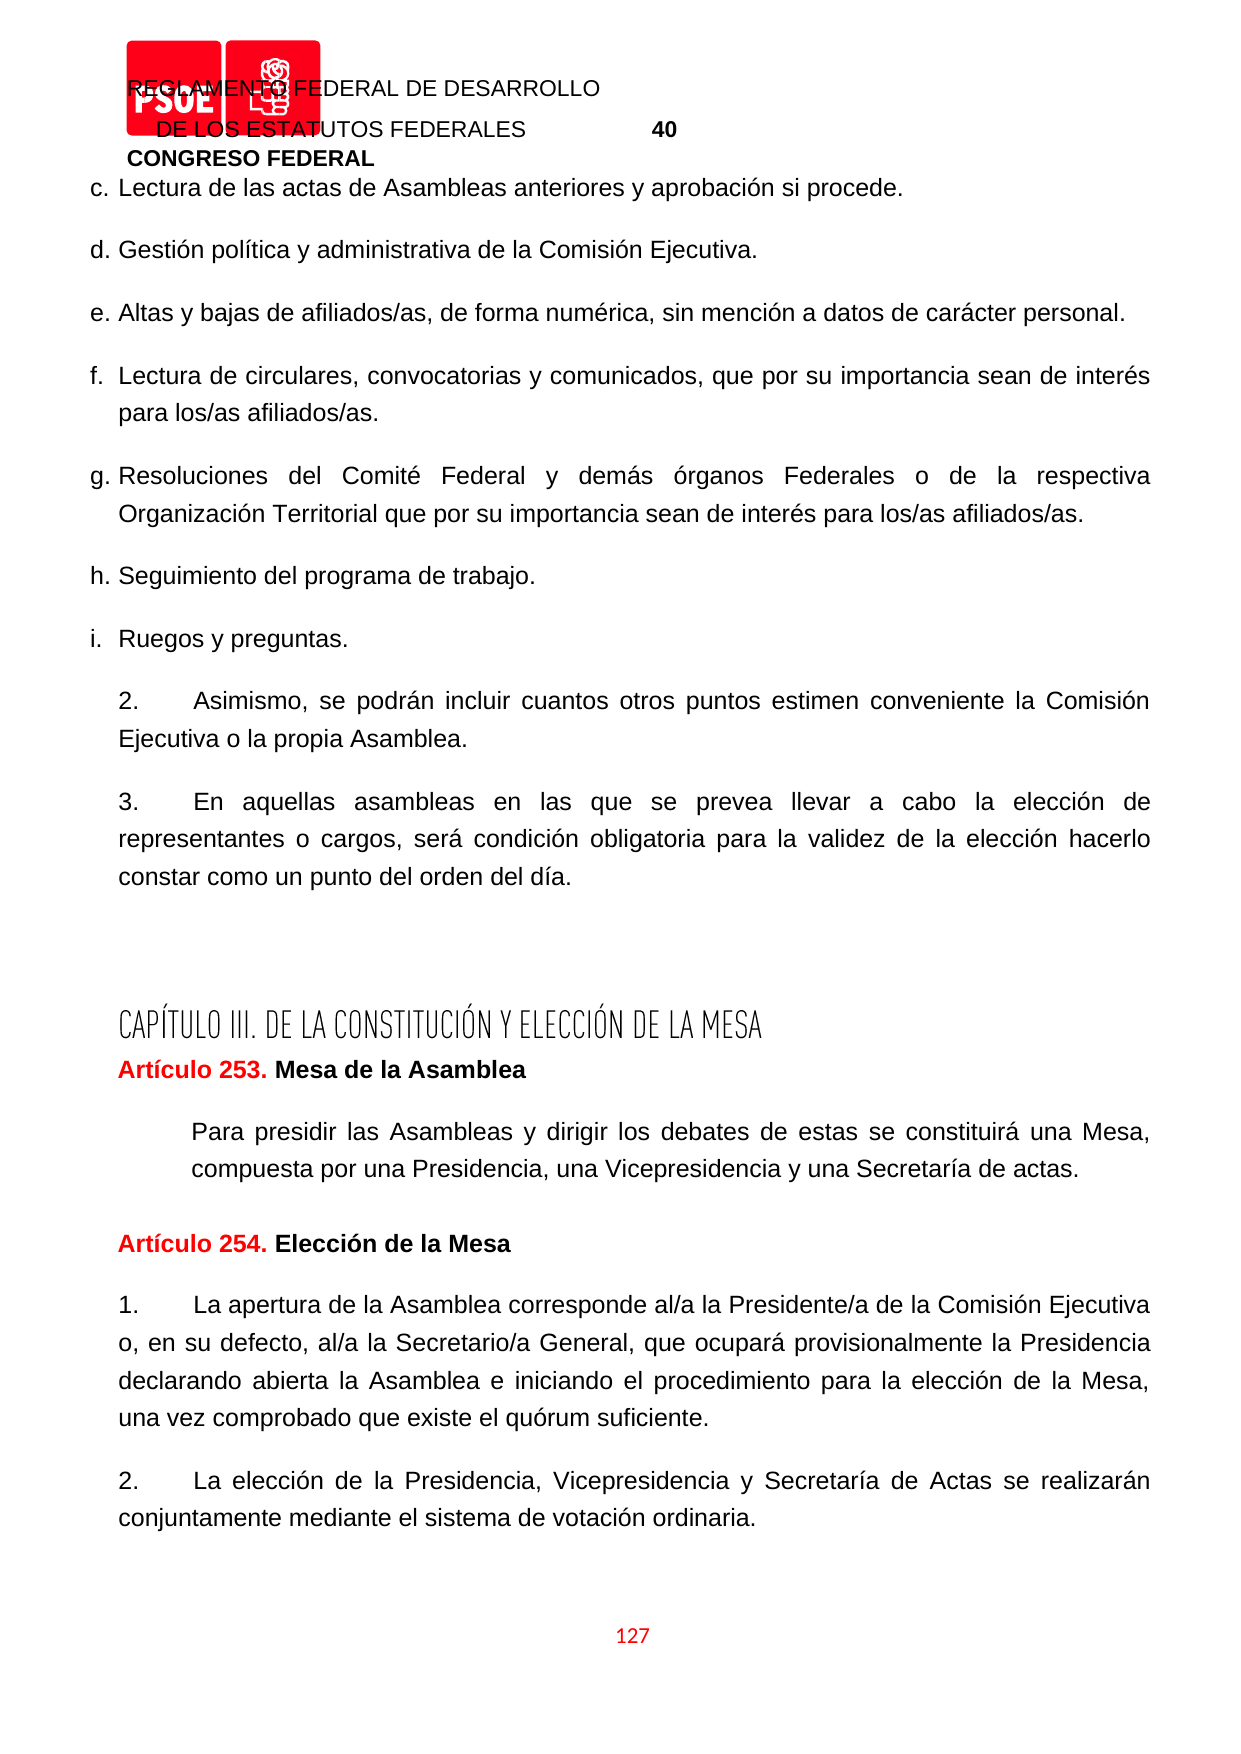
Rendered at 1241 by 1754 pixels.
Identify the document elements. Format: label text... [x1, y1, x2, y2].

list Lectura de circulares, convocatorias y comunicados, que por su importancia sean de interés para los/as afiliados/as. [90, 361, 1152, 427]
list La apertura de la Asamblea corresponde al/a la Presidente/a de la Comisión Ejecutiva o, en su defecto, al/a la Secretario/a General, que ocupará provisionalmente la Presidencia declarando abierta la Asamblea e iniciando el procedimiento para la elección de la Mesa, una vez comprobado que existe el quórum suficiente. [118, 1290, 1152, 1432]
list La elección de la Presidencia, Vicepresidencia y Secretaría de Actas se realizarán conjuntamente mediante el sistema de votación ordinaria. [118, 1466, 1152, 1532]
text Artículo 253. Mesa de la Asamblea [117, 1055, 1152, 1083]
list Asimismo, se podrán incluir cuantos otros puntos estimen conveniente la Comisión Ejecutiva o la propia Asamblea. [118, 686, 1152, 753]
text Para presidir las Asambleas y dirigir los debates de estas se constituirá una Mesa, compuesta por una Presidencia, una Vicepresidencia y una Secretaría de actas. [191, 1116, 1152, 1183]
list Lectura de las actas de Asambleas anteriores y aprobación si procede. [90, 173, 1152, 202]
text Artículo 254. Elección de la Mesa [117, 1229, 1152, 1257]
list Seguimiento del programa de trabajo. [90, 561, 1152, 590]
list Altas y bajas de afiliados/as, de forma numérica, sin mención a datos de carácter personal. [90, 298, 1152, 327]
list Resoluciones del Comité Federal y demás órganos Federales o de la respectiva Organización Territorial que por su importancia sean de interés para los/as afiliados/as. [90, 461, 1152, 527]
list En aquellas asambleas en las que se prevea llevar a cabo la elección de representantes o cargos, será condición obligatoria para la validez de la elección hacerlo constar como un punto del orden del día. [118, 787, 1152, 891]
list Gestión política y administrativa de la Comisión Ejecutiva. [90, 236, 1152, 264]
list Ruegos y preguntas. [90, 624, 1152, 652]
